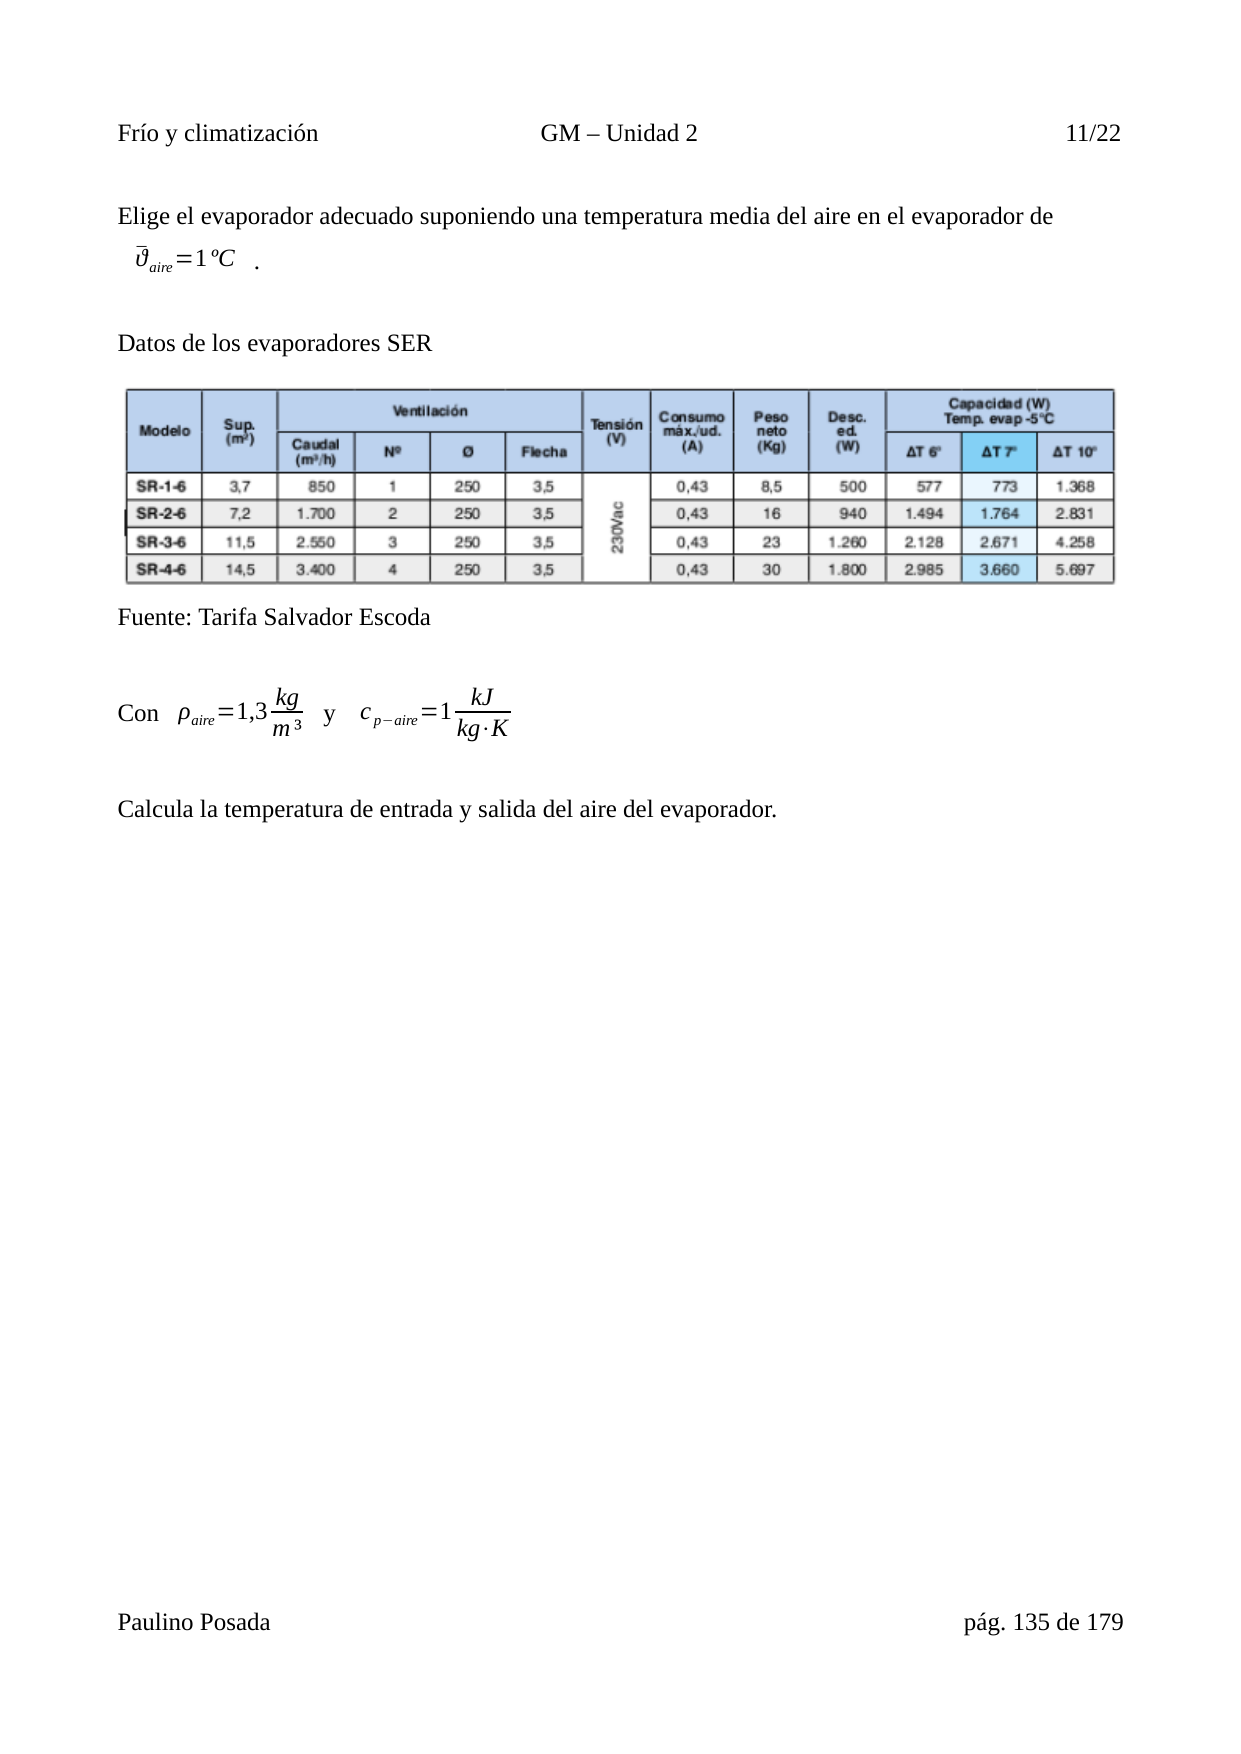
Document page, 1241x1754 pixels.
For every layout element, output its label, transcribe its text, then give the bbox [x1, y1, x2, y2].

text Elige el evaporador adecuado suponiendo una temperatura media del aire en el evaporador de . [117, 201, 1123, 276]
text Fuente: Tarifa Salvador Escoda [117, 588, 1123, 631]
text Cony [117, 683, 1123, 742]
text Datos de los evaporadores SER [117, 328, 1123, 356]
text Calcula la temperatura de entrada y salida del aire del evaporador. [117, 794, 1123, 823]
picture [120, 383, 1121, 588]
